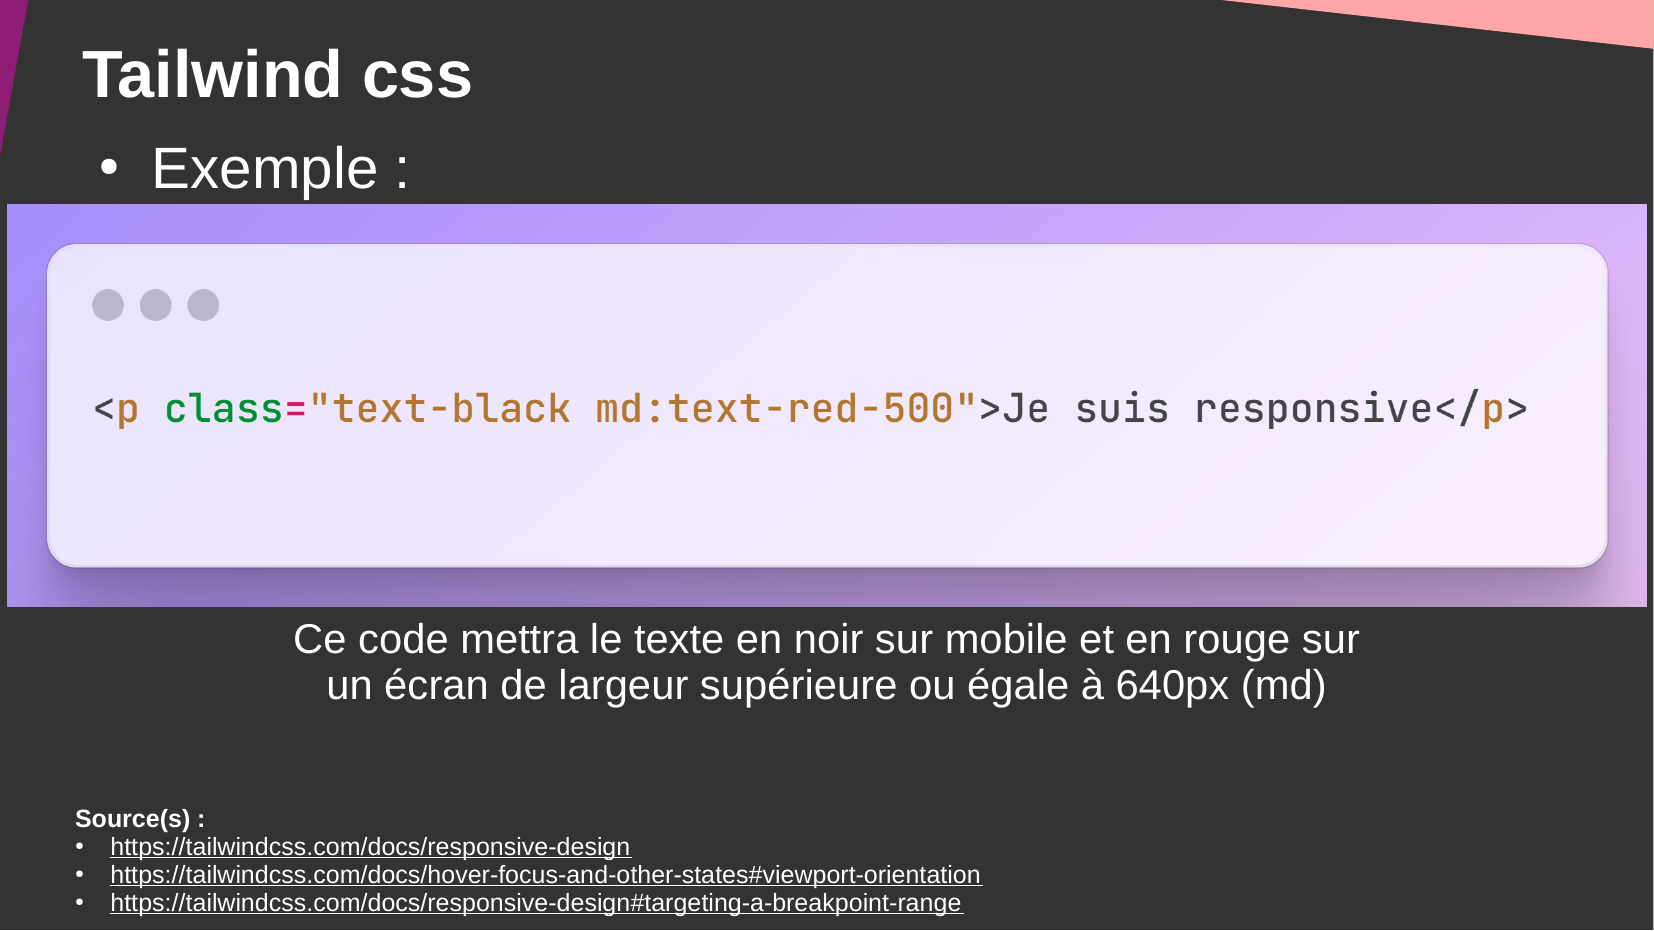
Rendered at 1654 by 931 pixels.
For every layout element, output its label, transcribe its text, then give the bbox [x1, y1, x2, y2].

text_box Ce code mettra le texte en noir sur mobile et en rouge sur un écran de largeur supérieure ou égale à 640px (md) [253, 608, 1400, 717]
list Exemple : [80, 135, 1605, 204]
title Tailwind css [82, 37, 1571, 122]
text_box [1221, 0, 1654, 49]
text_box [0, 0, 29, 157]
text_box Source(s) : https://tailwindcss.com/docs/responsive-design https://tailwindcss.com/docs/hover-focus-and-other-states#viewport-orientation https://tailwindcss.com/docs/responsive-design#targeting-a-breakpoint-range [60, 797, 1546, 925]
picture [7, 204, 1647, 607]
